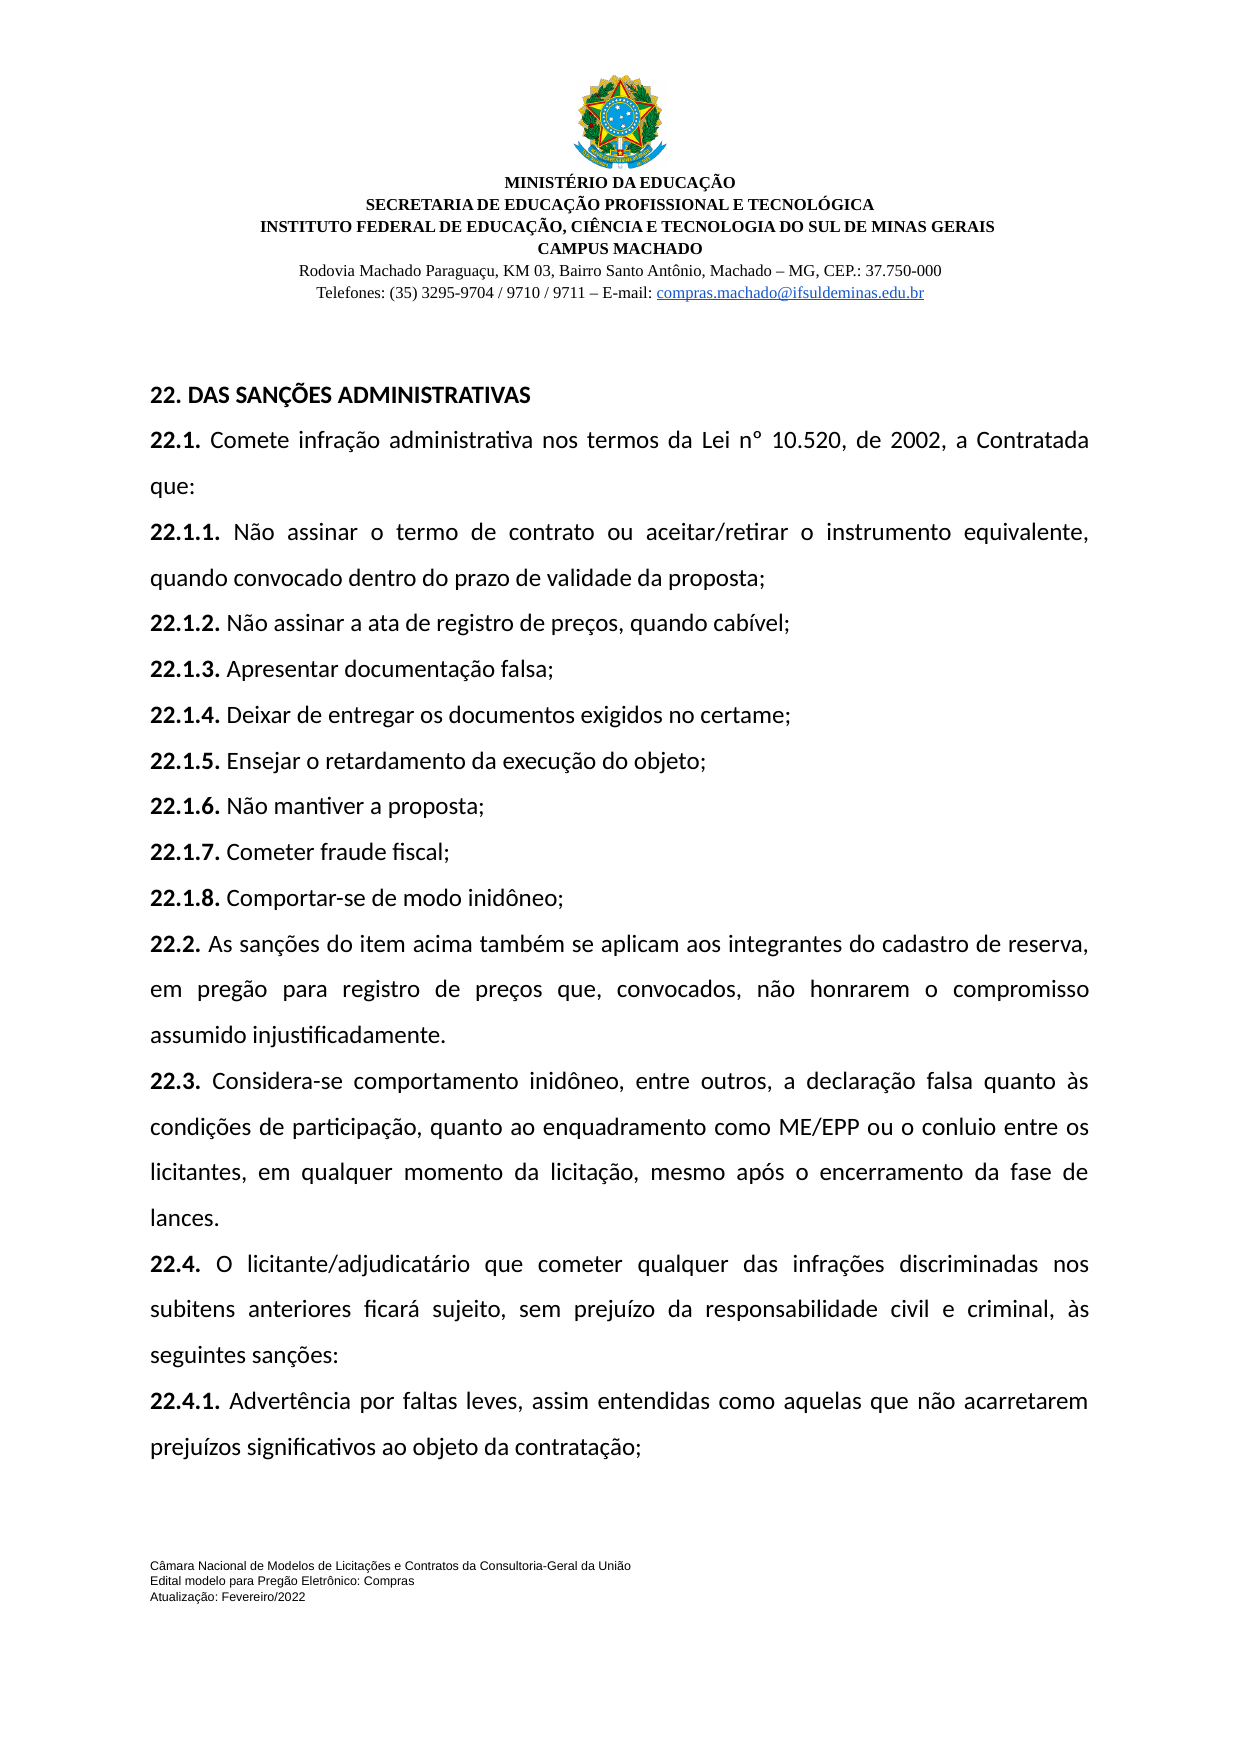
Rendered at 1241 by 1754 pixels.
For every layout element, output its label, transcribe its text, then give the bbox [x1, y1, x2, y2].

picture [639, 150, 650, 156]
text 22.4.1. Advertência por faltas leves, assim entendidas como aquelas que não acarretarem prejuízos significativos ao objeto da contratação; [150, 1385, 1090, 1461]
text 22.2. As sanções do item acima também se aplicam aos integrantes do cadastro de reserva, em pregão para registro de preços que, convocados, não honrarem o compromisso assumido injustificadamente. [150, 928, 1090, 1050]
text 22.3. Considera-se comportamento inidôneo, entre outros, a declaração falsa quanto às condições de participação, quanto ao enquadramento como ME/EPP ou o conluio entre os licitantes, em qualquer momento da licitação, mesmo após o encerramento da fase de lances. [150, 1065, 1090, 1233]
text 22.1.4. Deixar de entregar os documentos exigidos no certame; [150, 699, 1090, 729]
text 22.1.2. Não assinar a ata de registro de preços, quando cabível; [150, 608, 1090, 638]
text 22. DAS SANÇÕES ADMINISTRATIVAS [150, 379, 1090, 409]
picture [613, 164, 628, 169]
text 22.4. O licitante/adjudicatário que cometer qualquer das infrações discriminadas nos subitens anteriores ficará sujeito, sem prejuízo da responsabilidade civil e criminal, às seguintes sanções: [150, 1248, 1090, 1370]
text 22.1.1. Não assinar o termo de contrato ou aceitar/retirar o instrumento equivalente, quando convocado dentro do prazo de validade da proposta; [150, 516, 1090, 592]
text 22.1.8. Comportar-se de modo inidôneo; [150, 882, 1090, 912]
text 22.1.7. Cometer fraude fiscal; [150, 836, 1090, 867]
text 22.1.6. Não mantiver a proposta; [150, 791, 1090, 821]
picture [573, 75, 667, 169]
text 22.1.5. Ensejar o retardamento da execução do objeto; [150, 745, 1090, 775]
text 22.1. Comete infração administrativa nos termos da Lei nº 10.520, de 2002, a Contratada que: [150, 425, 1090, 501]
text 22.1.3. Apresentar documentação falsa; [150, 653, 1090, 684]
